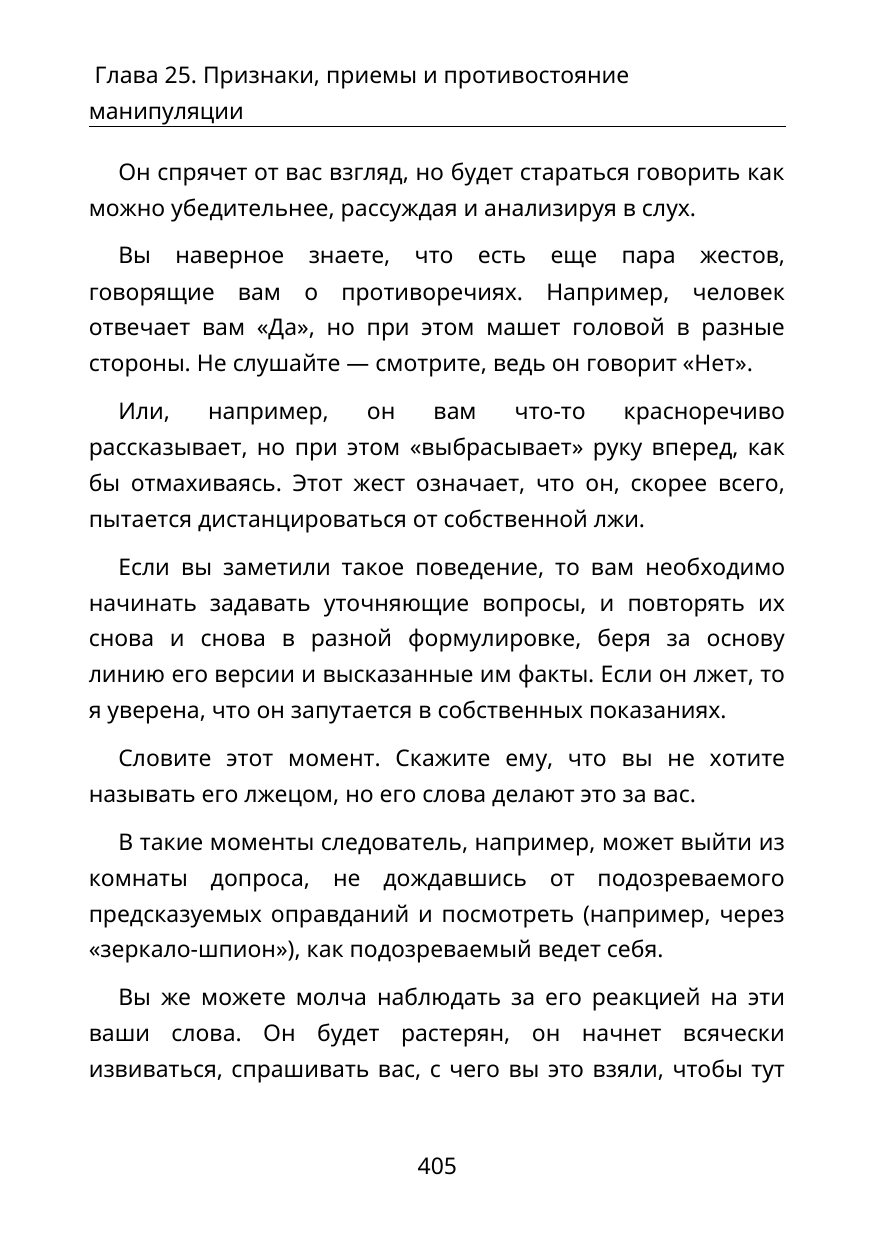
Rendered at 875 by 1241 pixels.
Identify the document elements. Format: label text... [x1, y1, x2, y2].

text Или, например, он вам что-то красноречиво рассказывает, но при этом «выбрасывает» руку вперед, как бы отмахиваясь. Этот жест означает, что он, скорее всего, пытается дистанцироваться от собственной лжи. [88, 395, 786, 534]
text Если вы заметили такое поведение, то вам необходимо начинать задавать уточняющие вопросы, и повторять их снова и снова в разной формулировке, беря за основу линию его версии и высказанные им факты. Если он лжет, то я уверена, что он запутается в собственных показаниях. [88, 551, 786, 726]
text В такие моменты следователь, например, может выйти из комнаты допроса, не дождавшись от подозреваемого предсказуемых оправданий и посмотреть (например, через «зеркало-шпион»), как подозреваемый ведет себя. [88, 826, 786, 965]
text Он спрячет от вас взгляд, но будет стараться говорить как можно убедительнее, рассуждая и анализируя в слух. [88, 156, 786, 223]
text Вы же можете молча наблюдать за его реакцией на эти ваши слова. Он будет растерян, он начнет всячески извиваться, спрашивать вас, с чего вы это взяли, чтобы тут [88, 981, 786, 1084]
text Вы наверное знаете, что есть еще пара жестов, говорящие вам о противоречиях. Например, человек отвечает вам «Да», но при этом машет головой в разные стороны. Не слушайте — смотрите, ведь он говорит «Нет». [88, 239, 786, 378]
text Словите этот момент. Скажите ему, что вы не хотите называть его лжецом, но его слова делают это за вас. [88, 742, 786, 809]
